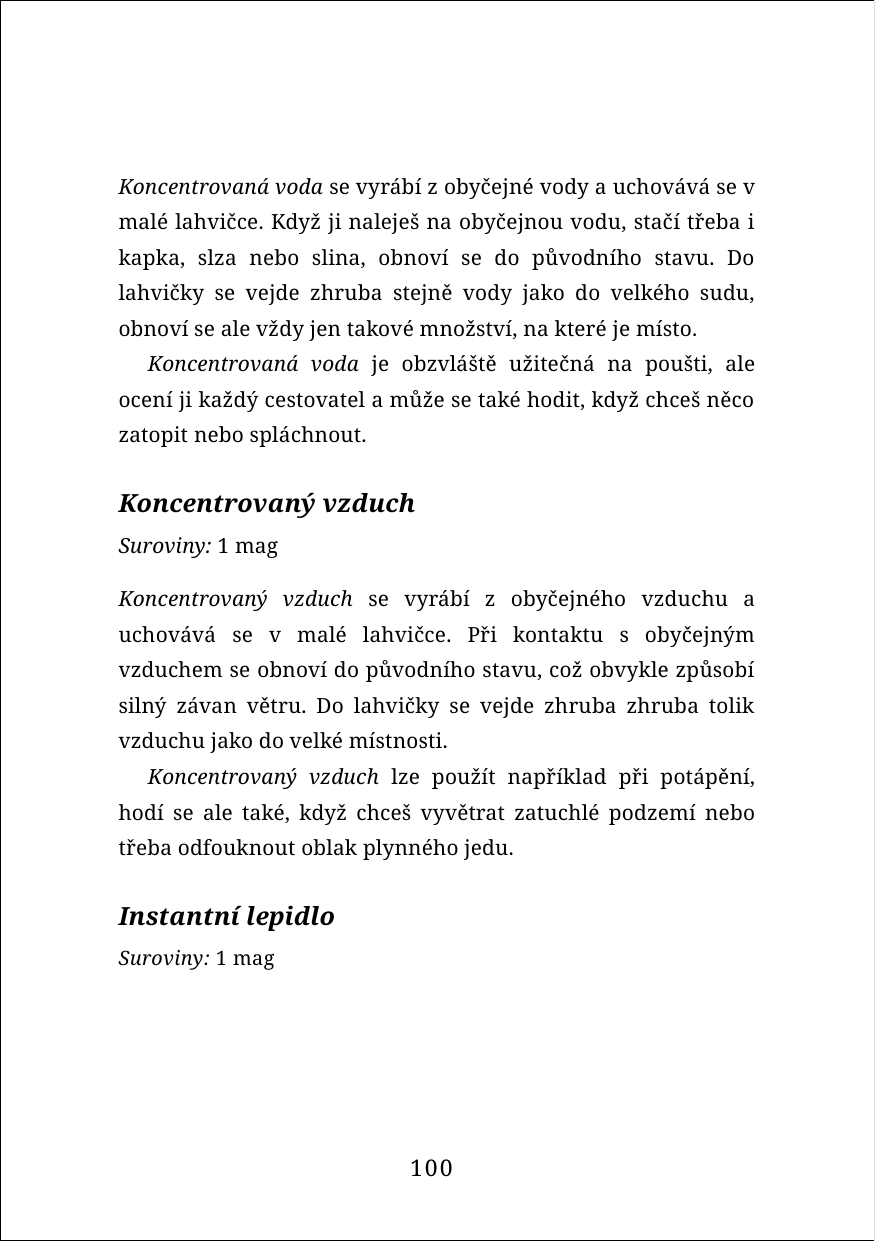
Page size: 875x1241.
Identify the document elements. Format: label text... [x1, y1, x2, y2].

text Koncentrovaná voda se vyrábí z obyčejné vody a uchovává se v malé lahvičce. Když ji naleješ na obyčejnou vodu, stačí třeba i kapka, slza nebo slina, obnoví se do původního stavu. Do lahvičky se vejde zhruba stejně vody jako do velkého sudu, obnoví se ale vždy jen takové množství, na které je místo. Koncentrovaná voda je obzvláště užitečná na poušti, ale ocení ji každý cestovatel a může se také hodit, když chceš něco zatopit nebo spláchnout. [118, 172, 756, 449]
text Suroviny: 1 mag [118, 944, 756, 971]
text Suroviny: 1 mag [118, 531, 756, 560]
text Koncentrovaný vzduch se vyrábí z obyčejného vzduchu a uchovává se v malé lahvičce. Při kontaktu s obyčejným vzduchem se obnoví do původního stavu, což obvykle způsobí silný závan větru. Do lahvičky se vejde zhruba zhruba tolik vzduchu jako do velké místnosti. Koncentrovaný vzduch lze použít například při potápění, hodí se ale také, když chceš vyvětrat zatuchlé podzemí nebo třeba odfouknout oblak plynného jedu. [118, 584, 756, 862]
subtitle Instantní lepidlo [118, 898, 756, 932]
subtitle Koncentrovaný vzduch [118, 485, 756, 519]
